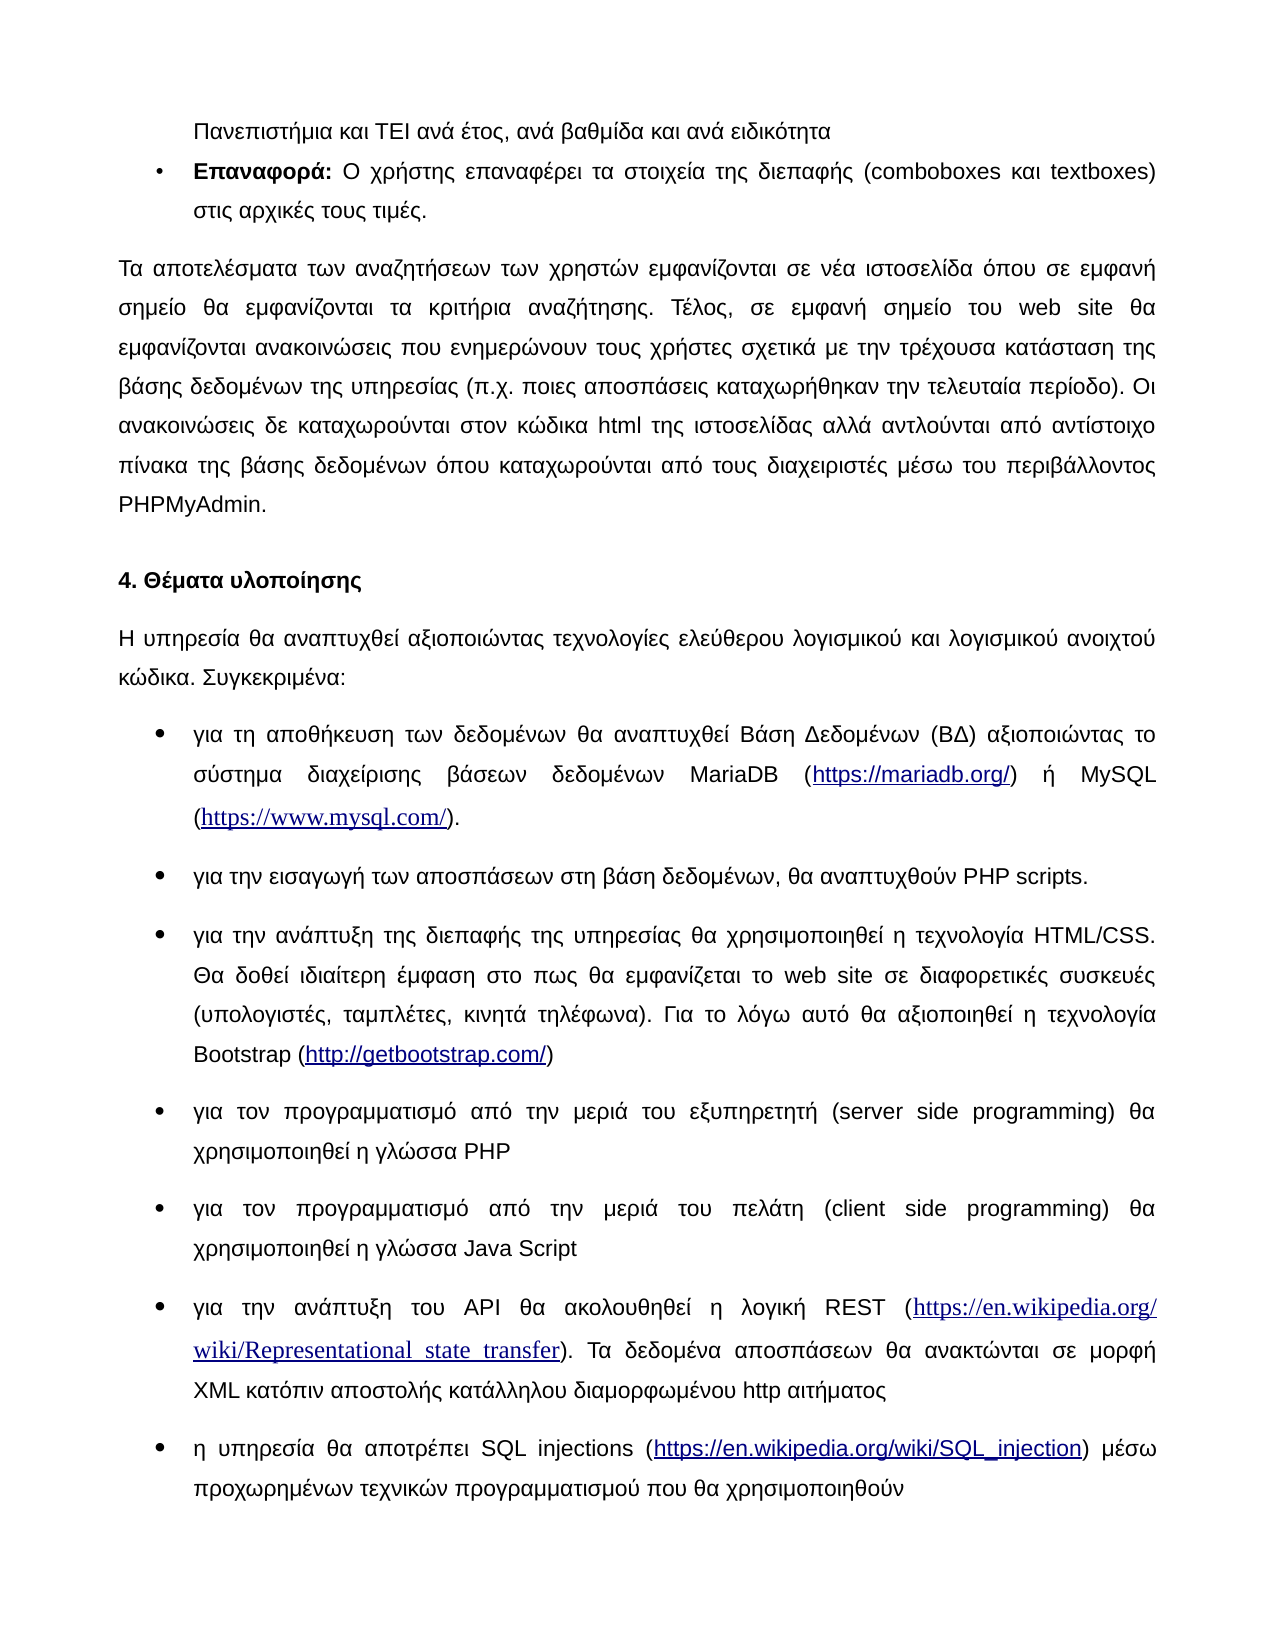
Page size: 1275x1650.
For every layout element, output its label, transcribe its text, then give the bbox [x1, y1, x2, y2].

text Η υπηρεσία θα αναπτυχθεί αξιοποιώντας τεχνολογίες ελεύθερου λογισμικού και λογισμικού ανοιχτού κώδικα. Συγκεκριμένα: [118, 624, 1157, 690]
text 4. Θέματα υλοποίησης [118, 567, 1157, 593]
list Πανεπιστήμια και ΤΕΙ ανά έτος, ανά βαθμίδα και ανά ειδικότητα [156, 118, 1157, 144]
list για τη αποθήκευση των δεδομένων θα αναπτυχθεί Βάση Δεδομένων (ΒΔ) αξιοποιώντας το σύστημα διαχείρισης βάσεων δεδομένων MariaDB (https://mariadb.org/) ή MySQL (https://www.mysql.com/). [156, 721, 1157, 831]
list Επαναφορά: Ο χρήστης επαναφέρει τα στοιχεία της διεπαφής (comboboxes και textboxes) στις αρχικές τους τιμές. [156, 158, 1157, 223]
list για την εισαγωγή των αποσπάσεων στη βάση δεδομένων, θα αναπτυχθούν PHP scripts. [156, 863, 1157, 890]
list για την ανάπτυξη της διεπαφής της υπηρεσίας θα χρησιμοποιηθεί η τεχνολογία HTML/CSS. Θα δοθεί ιδιαίτερη έμφαση στο πως θα εμφανίζεται το web site σε διαφορετικές συσκευές (υπολογιστές, ταμπλέτες, κινητά τηλέφωνα). Για το λόγω αυτό θα αξιοποιηθεί η τεχνολογία Bootstrap (http://getbootstrap.com/) [156, 922, 1157, 1067]
text Τα αποτελέσματα των αναζητήσεων των χρηστών εμφανίζονται σε νέα ιστοσελίδα όπου σε εμφανή σημείο θα εμφανίζονται τα κριτήρια αναζήτησης. Τέλος, σε εμφανή σημείο του web site θα εμφανίζονται ανακοινώσεις που ενημερώνουν τους χρήστες σχετικά με την τρέχουσα κατάσταση της βάσης δεδομένων της υπηρεσίας (π.χ. ποιες αποσπάσεις καταχωρήθηκαν την τελευταία περίοδο). Οι ανακοινώσεις δε καταχωρούνται στον κώδικα html της ιστοσελίδας αλλά αντλούνται από αντίστοιχο πίνακα της βάσης δεδομένων όπου καταχωρούνται από τους διαχειριστές μέσω του περιβάλλοντος PHPMyAdmin. [118, 254, 1157, 518]
list για την ανάπτυξη του API θα ακολουθηθεί η λογική REST (https://en.wikipedia.org/ wiki/Representational_state_transfer). Τα δεδομένα αποσπάσεων θα ανακτώνται σε μορφή XML κατόπιν αποστολής κατάλληλου διαμορφωμένου http αιτήματος [156, 1292, 1157, 1403]
list για τον προγραμματισμό από την μεριά του πελάτη (client side programming) θα χρησιμοποιηθεί η γλώσσα Java Script [156, 1195, 1157, 1261]
list για τον προγραμματισμό από την μεριά του εξυπηρετητή (server side programming) θα χρησιμοποιηθεί η γλώσσα PHP [156, 1098, 1157, 1164]
list η υπηρεσία θα αποτρέπει SQL injections (https://en.wikipedia.org/wiki/SQL_injection) μέσω προχωρημένων τεχνικών προγραμματισμού που θα χρησιμοποιηθούν [156, 1434, 1157, 1501]
